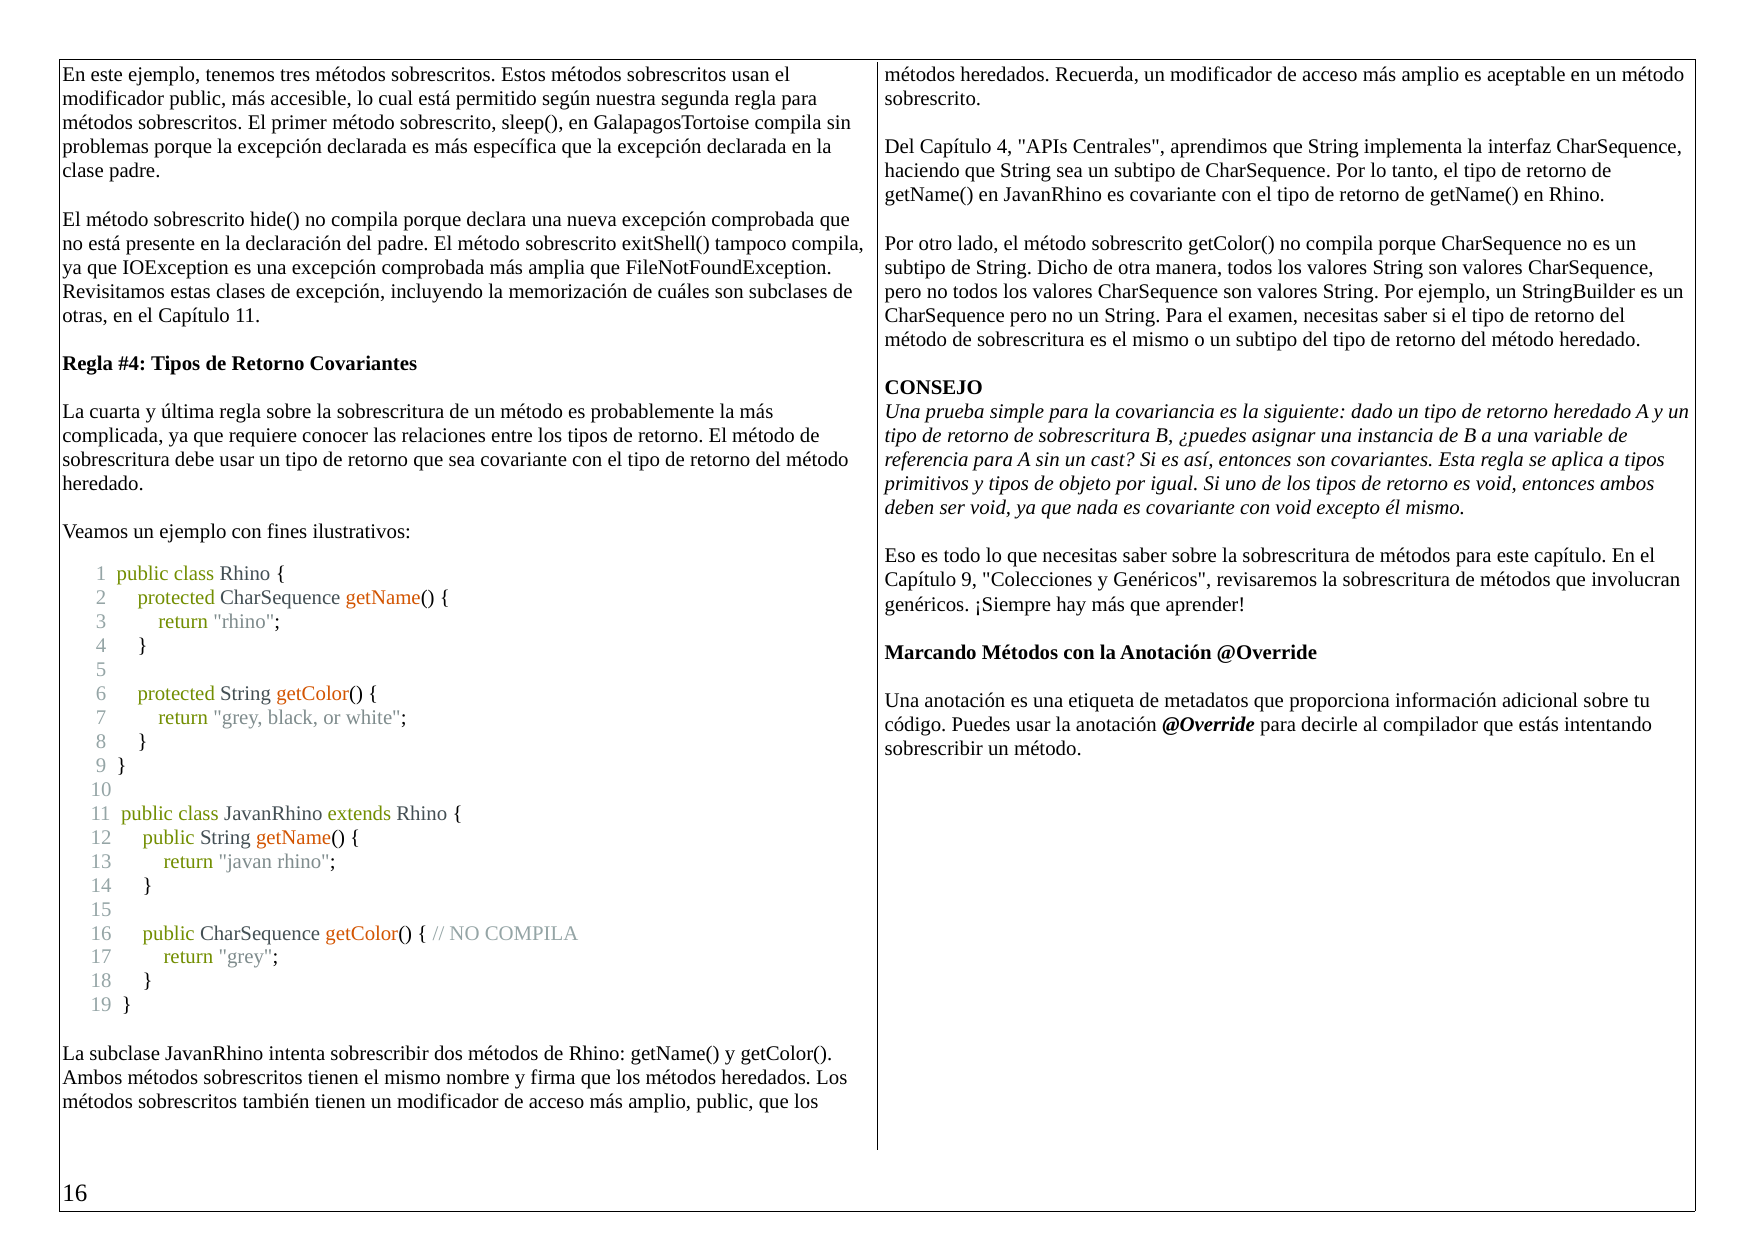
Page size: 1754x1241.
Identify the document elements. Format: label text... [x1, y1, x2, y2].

text Regla #4: Tipos de Retorno Covariantes [62, 351, 869, 375]
text Por otro lado, el método sobrescrito getColor() no compila porque CharSequence no es un subtipo de String. Dicho de otra manera, todos los valores String son valores CharSequence, pero no todos los valores CharSequence son valores String. Por ejemplo, un StringBuilder es un CharSequence pero no un String. Para el examen, necesitas saber si el tipo de retorno del método de sobrescritura es el mismo o un subtipo del tipo de retorno del método heredado. [884, 231, 1692, 351]
text Una prueba simple para la covariancia es la siguiente: dado un tipo de retorno heredado A y un tipo de retorno de sobrescritura B, ¿puedes asignar una instancia de B a una variable de referencia para A sin un cast? Si es así, entonces son covariantes. Esta regla se aplica a tipos primitivos y tipos de objeto por igual. Si uno de los tipos de retorno es void, entonces ambos deben ser void, ya que nada es covariante con void excepto él mismo. [884, 399, 1692, 519]
text La subclase JavanRhino intenta sobrescribir dos métodos de Rhino: getName() y getColor(). Ambos métodos sobrescritos tienen el mismo nombre y firma que los métodos heredados. Los métodos sobrescritos también tienen un modificador de acceso más amplio, public, que los [62, 1041, 869, 1113]
text Una anotación es una etiqueta de metadatos que proporciona información adicional sobre tu código. Puedes usar la anotación @Override para decirle al compilador que estás intentando sobrescribir un método. [884, 688, 1692, 760]
text métodos heredados. Recuerda, un modificador de acceso más amplio es aceptable en un método sobrescrito. [884, 62, 1692, 110]
text Del Capítulo 4, "APIs Centrales", aprendimos que String implementa la interfaz CharSequence, haciendo que String sea un subtipo de CharSequence. Por lo tanto, el tipo de retorno de getName() en JavanRhino es covariante con el tipo de retorno de getName() en Rhino. [884, 134, 1692, 206]
text CONSEJO [884, 375, 1692, 399]
text En este ejemplo, tenemos tres métodos sobrescritos. Estos métodos sobrescritos usan el modificador public, más accesible, lo cual está permitido según nuestra segunda regla para métodos sobrescritos. El primer método sobrescrito, sleep(), en GalapagosTortoise compila sin problemas porque la excepción declarada es más específica que la excepción declarada en la clase padre. [62, 62, 869, 182]
text La cuarta y última regla sobre la sobrescritura de un método es probablemente la más complicada, ya que requiere conocer las relaciones entre los tipos de retorno. El método de sobrescritura debe usar un tipo de retorno que sea covariante con el tipo de retorno del método heredado. [62, 399, 869, 495]
text Marcando Métodos con la Anotación @Override [884, 639, 1692, 664]
text Veamos un ejemplo con fines ilustrativos: [62, 519, 869, 543]
text El método sobrescrito hide() no compila porque declara una nueva excepción comprobada que no está presente en la declaración del padre. El método sobrescrito exitShell() tampoco compila, ya que IOException es una excepción comprobada más amplia que FileNotFoundException. Revisitamos estas clases de excepción, incluyendo la memorización de cuáles son subclases de otras, en el Capítulo 11. [62, 206, 869, 327]
text Eso es todo lo que necesitas saber sobre la sobrescritura de métodos para este capítulo. En el Capítulo 9, "Colecciones y Genéricos", revisaremos la sobrescritura de métodos que involucran genéricos. ¡Siempre hay más que aprender! [884, 543, 1692, 616]
